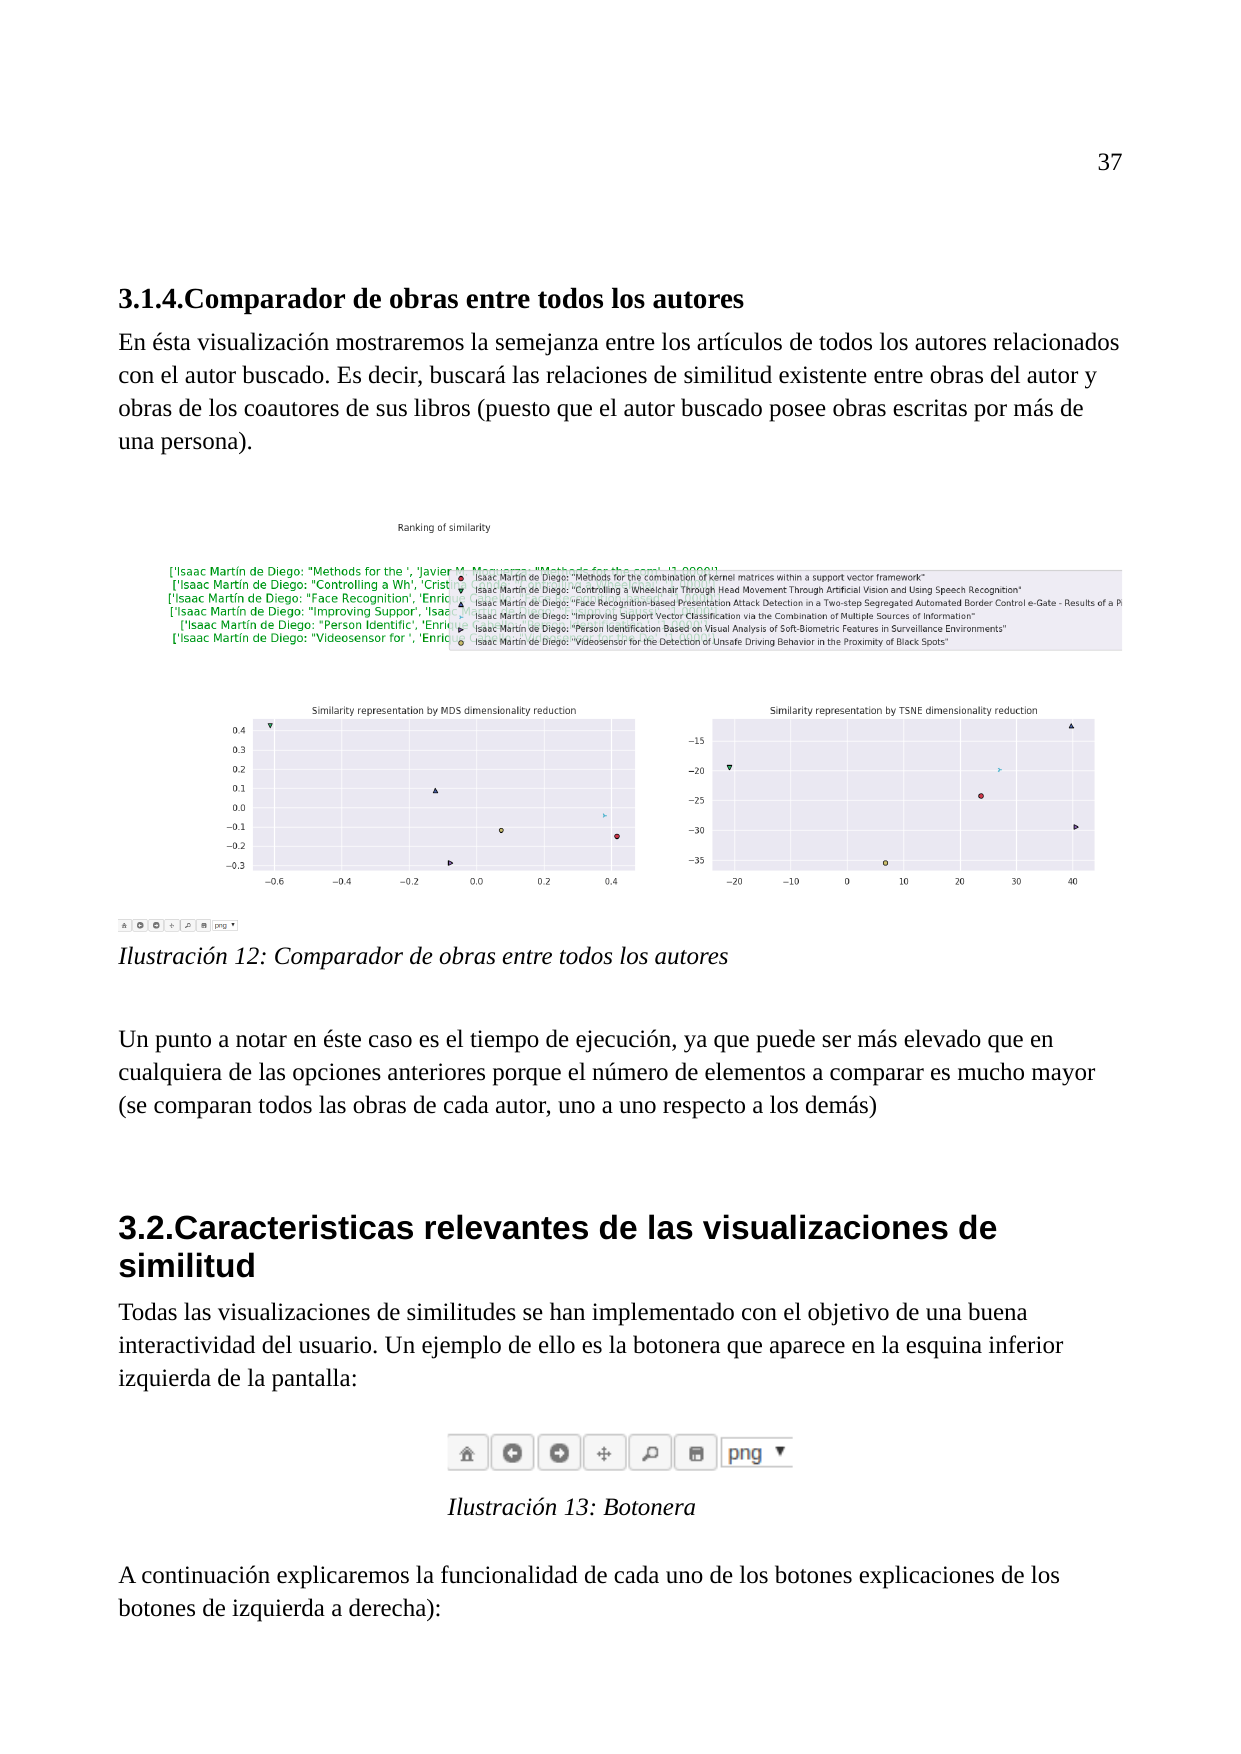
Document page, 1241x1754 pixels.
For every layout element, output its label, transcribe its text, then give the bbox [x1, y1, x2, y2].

text Un punto a notar en éste caso es el tiempo de ejecución, ya que puede ser más elevado que en cualquiera de las opciones anteriores porque el número de elementos a comparar es mucho mayor (se comparan todos las obras de cada autor, uno a uno respecto a los demás) [118, 1024, 1122, 1118]
text En ésta visualización mostraremos la semejanza entre los artículos de todos los autores relacionados con el autor buscado. Es decir, buscará las relaciones de similitud existente entre obras del autor y obras de los coautores de sus libros (puesto que el autor buscado posee obras escritas por más de una persona). [118, 327, 1122, 454]
subtitle 3.2.Caracteristicas relevantes de las visualizaciones de similitud [118, 1208, 1122, 1285]
text A continuación explicaremos la funcionalidad de cada uno de los botones explicaciones de los botones de izquierda a derecha): [118, 1560, 1122, 1622]
picture [118, 486, 1123, 936]
text Todas las visualizaciones de similitudes se han implementado con el objetivo de una buena interactividad del usuario. Un ejemplo de ello es la botonera que aparece en la esquina inferior izquierda de la pantalla: [118, 1297, 1122, 1392]
subtitle 3.1.4.Comparador de obras entre todos los autores [118, 281, 1122, 314]
picture [447, 1423, 793, 1487]
text Ilustración 12: Comparador de obras entre todos los autores [118, 936, 1122, 969]
text Ilustración 13: Botonera [447, 1487, 793, 1520]
